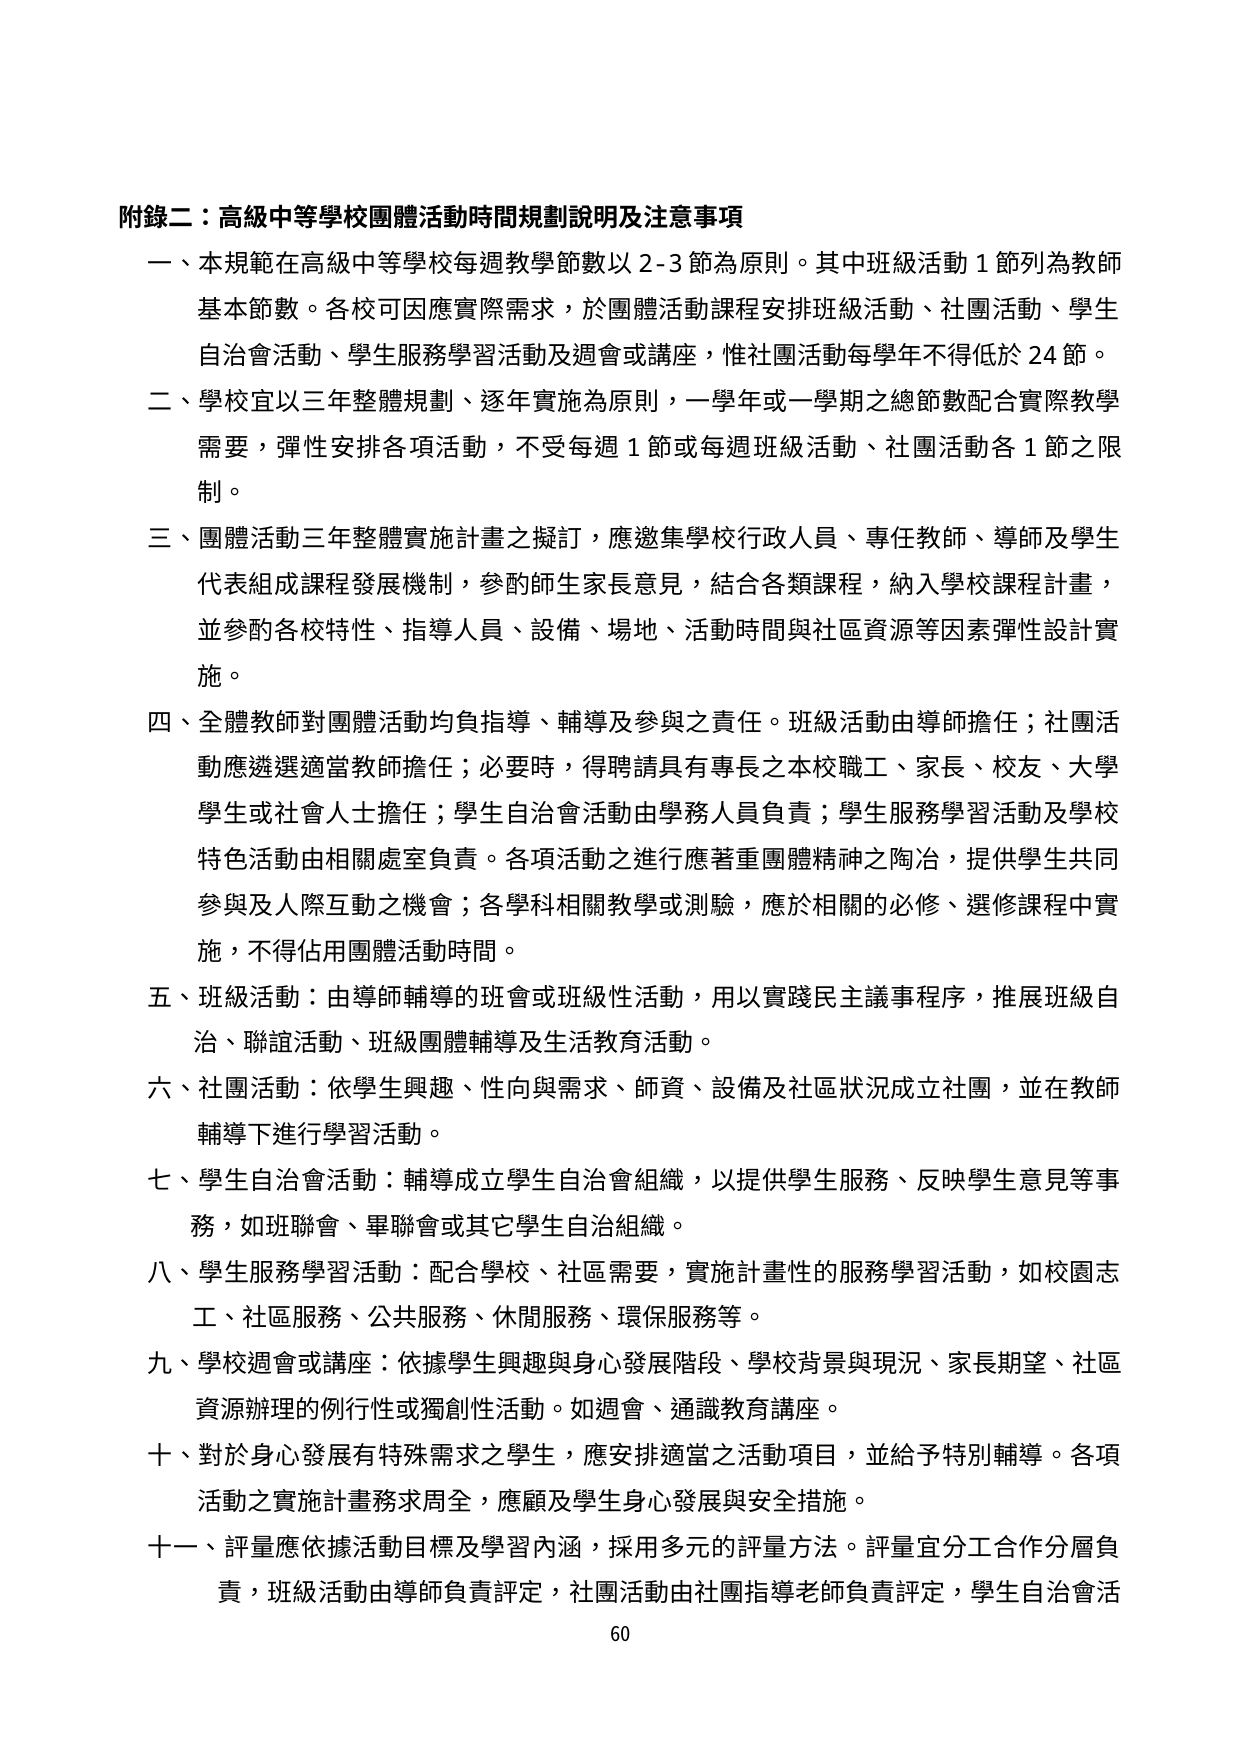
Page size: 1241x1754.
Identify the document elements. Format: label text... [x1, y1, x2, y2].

text 三、團體活動三年整體實施計畫之擬訂，應邀集學校行政人員、專任教師、導師及學生代表組成課程發展機制，參酌師生家長意見，結合各類課程，納入學校課程計畫，並參酌各校特性、指導人員、設備、場地、活動時間與社區資源等因素彈性設計實施。 [147, 511, 1122, 694]
text 八、學生服務學習活動：配合學校、社區需要，實施計畫性的服務學習活動，如校園志工、社區服務、公共服務、休閒服務、環保服務等。 [147, 1244, 1122, 1336]
text 十、對於身心發展有特殊需求之學生，應安排適當之活動項目，並給予特別輔導。各項活動之實施計畫務求周全，應顧及學生身心發展與安全措施。 [147, 1428, 1122, 1519]
text 六、社團活動：依學生興趣、性向與需求、師資、設備及社區狀況成立社團，並在教師輔導下進行學習活動。 [147, 1061, 1122, 1153]
text 一、本規範在高級中等學校每週教學節數以2-3節為原則。其中班級活動1節列為教師基本節數。各校可因應實際需求，於團體活動課程安排班級活動、社團活動、學生自治會活動、學生服務學習活動及週會或講座，惟社團活動每學年不得低於24節。 [147, 236, 1122, 373]
text 十一、評量應依據活動目標及學習內涵，採用多元的評量方法。評量宜分工合作分層負責，班級活動由導師負責評定，社團活動由社團指導老師負責評定，學生自治會活 [147, 1519, 1122, 1611]
text 四、全體教師對團體活動均負指導、輔導及參與之責任。班級活動由導師擔任；社團活動應遴選適當教師擔任；必要時，得聘請具有專長之本校職工、家長、校友、大學學生或社會人士擔任；學生自治會活動由學務人員負責；學生服務學習活動及學校特色活動由相關處室負責。各項活動之進行應著重團體精神之陶冶，提供學生共同參與及人際互動之機會；各學科相關教學或測驗，應於相關的必修、選修課程中實施，不得佔用團體活動時間。 [147, 694, 1122, 969]
text 附錄二：高級中等學校團體活動時間規劃說明及注意事項 [118, 190, 1122, 236]
text 七、學生自治會活動：輔導成立學生自治會組織，以提供學生服務、反映學生意見等事務，如班聯會、畢聯會或其它學生自治組織。 [147, 1153, 1122, 1244]
text 二、學校宜以三年整體規劃、逐年實施為原則，一學年或一學期之總節數配合實際教學需要，彈性安排各項活動，不受每週1節或每週班級活動、社團活動各1節之限制。 [147, 373, 1122, 511]
text 五、班級活動：由導師輔導的班會或班級性活動，用以實踐民主議事程序，推展班級自治、聯誼活動、班級團體輔導及生活教育活動。 [147, 969, 1122, 1061]
text 九、學校週會或講座：依據學生興趣與身心發展階段、學校背景與現況、家長期望、社區資源辦理的例行性或獨創性活動。如週會、通識教育講座。 [147, 1336, 1122, 1428]
